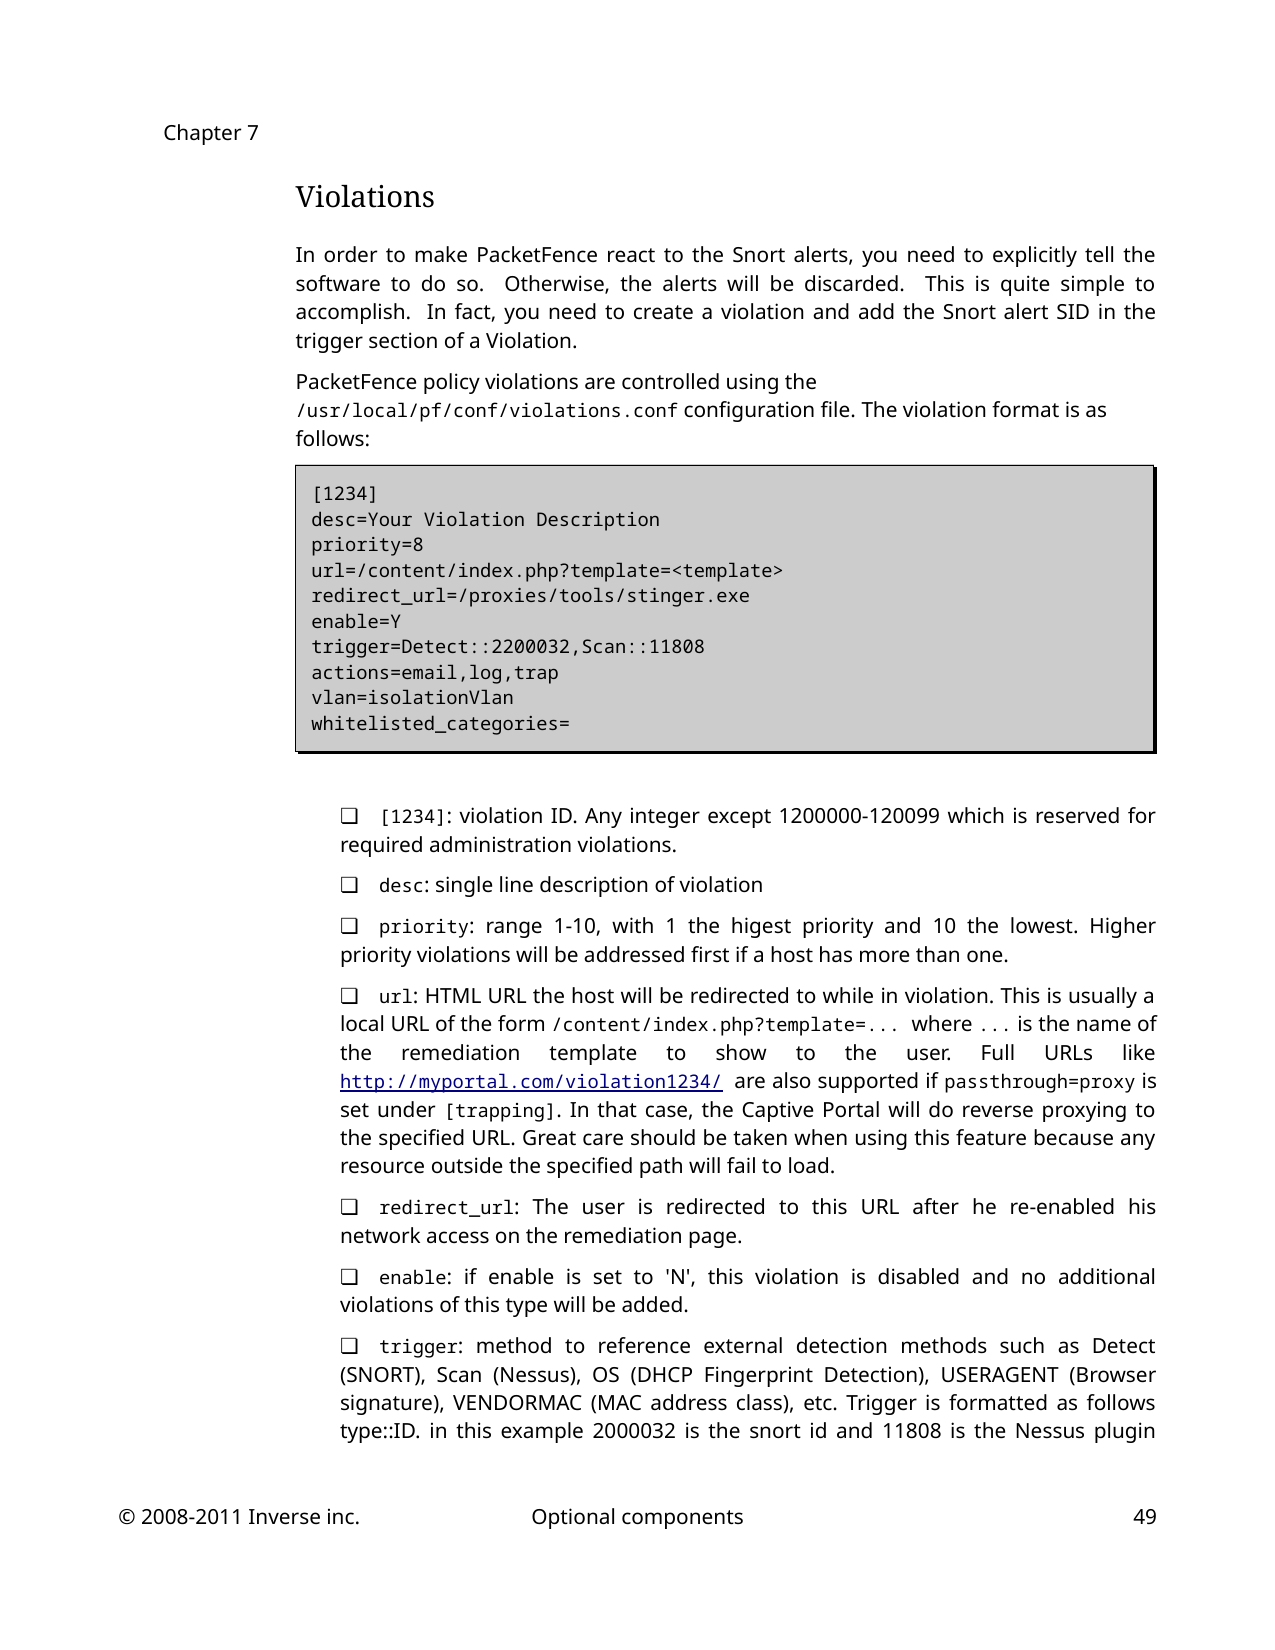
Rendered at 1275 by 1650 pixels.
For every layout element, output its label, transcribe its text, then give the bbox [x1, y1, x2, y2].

list ❏ enable: if enable is set to 'N', this violation is disabled and no additional violations of this type will be added. [340, 1262, 1157, 1319]
list ❏ trigger: method to reference external detection methods such as Detect (SNORT), Scan (Nessus), OS (DHCP Fingerprint Detection), USERAGENT (Browser signature), VENDORMAC (MAC address class), etc. Trigger is formatted as follows type::ID. in this example 2000032 is the snort id and 11808 is the Nessus plugin [340, 1331, 1157, 1445]
list ❏ url: HTML URL the host will be redirected to while in violation. This is usually a local URL of the form /content/index.php?template=... where ... is the name of the remediation template to show to the user. Full URLs like http://myportal.com/violation1234/ are also supported if passthrough=proxy is set under [trapping]. In that case, the Captive Portal will do reverse proxying to the specified URL. Great care should be taken when using this feature because any resource outside the specified path will fail to load. [340, 981, 1157, 1180]
list ❏ [1234]: violation ID. Any integer except 1200000-120099 which is reserved for required administration violations. [340, 801, 1157, 858]
text In order to make PacketFence react to the Snort alerts, you need to explicitly tell the software to do so. Otherwise, the alerts will be discarded. This is quite simple to accomplish. In fact, you need to create a violation and add the Snort alert SID in the trigger section of a Violation. [295, 241, 1157, 354]
list ❏ redirect_url: The user is redirected to this URL after he re-enabled his network access on the remediation page. [340, 1192, 1157, 1249]
list ❏ priority: range 1-10, with 1 the higest priority and 10 the lowest. Higher priority violations will be addressed first if a host has more than one. [340, 912, 1157, 968]
text PacketFence policy violations are controlled using the /usr/local/pf/conf/violations.conf configuration file. The violation format is as follows: [295, 367, 1157, 452]
text [1234] desc=Your Violation Description priority=8 url=/content/index.php?template=<template> redirect_url=/proxies/tools/stinger.exe enable=Y trigger=Detect::2200032,Scan::11808 actions=email,log,trap vlan=isolationVlan whitelisted_categories= [296, 466, 1153, 751]
subtitle Violations [295, 176, 1157, 216]
list ❏ desc: single line description of violation [340, 871, 1157, 899]
